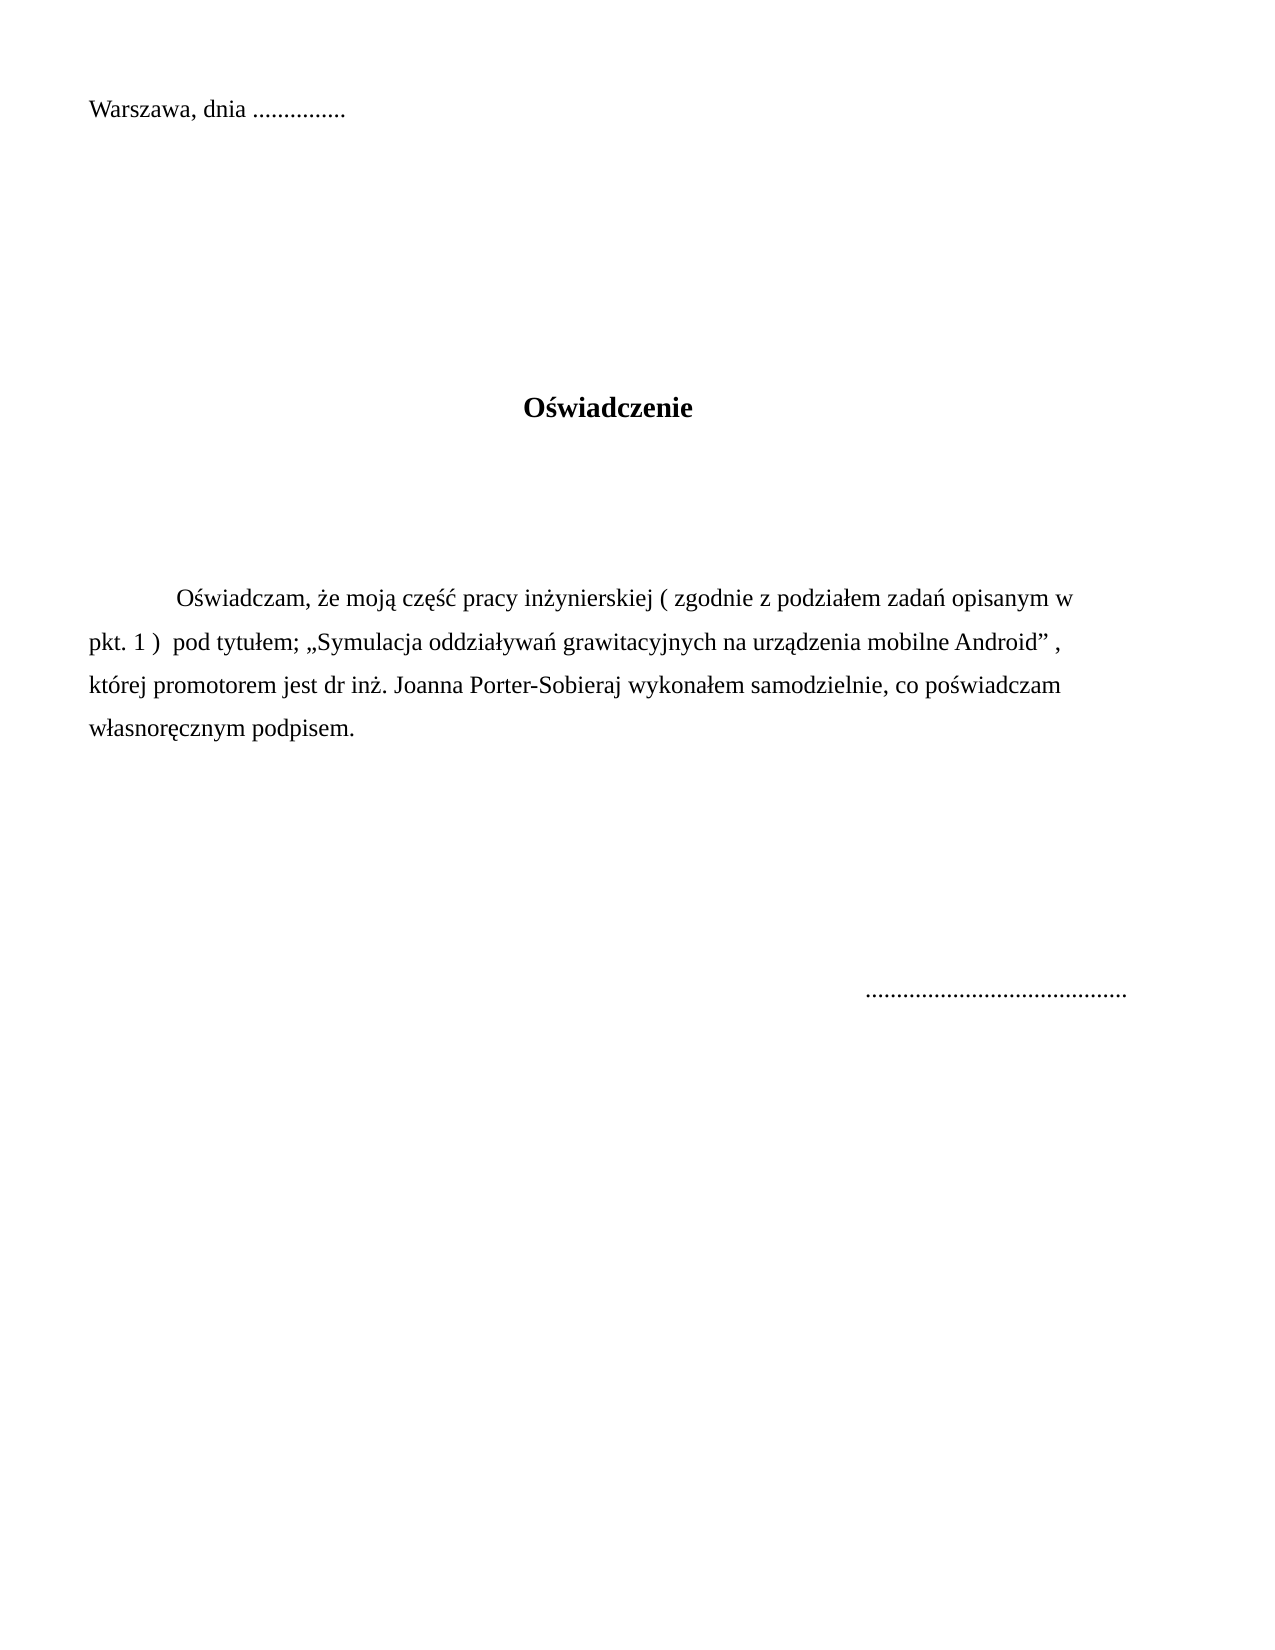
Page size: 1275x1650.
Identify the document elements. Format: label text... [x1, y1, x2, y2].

text Warszawa, dnia ............... [88, 94, 1127, 123]
text Oświadczenie [88, 390, 1127, 423]
text .......................................... [88, 974, 1127, 1003]
text Oświadczam, że moją część pracy inżynierskiej ( zgodnie z podziałem zadań opisanym w pkt. 1 ) pod tytułem; „Symulacja oddziaływań grawitacyjnych na urządzenia mobilne Android” , której promotorem jest dr inż. Joanna Porter-Sobieraj wykonałem samodzielnie, co poświadczam własnoręcznym podpisem. [88, 579, 1127, 742]
